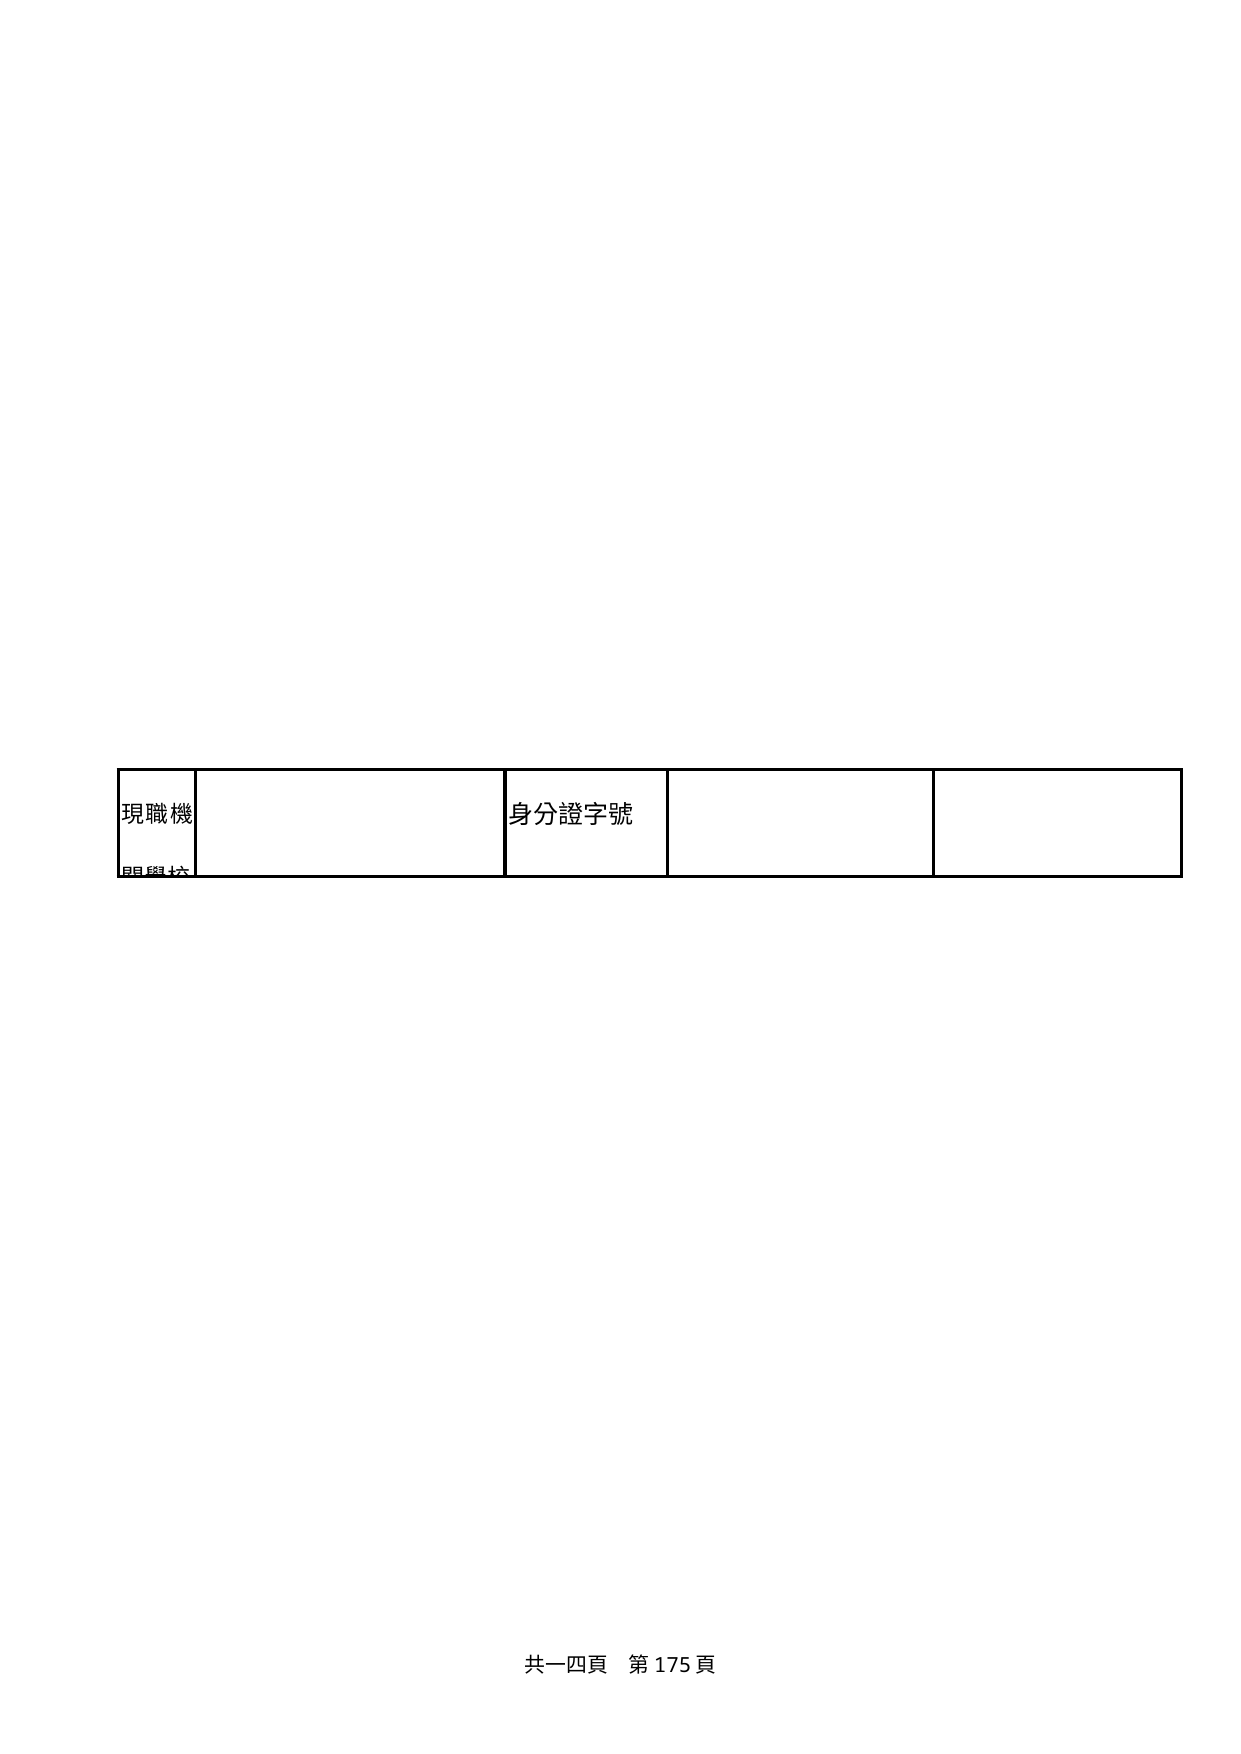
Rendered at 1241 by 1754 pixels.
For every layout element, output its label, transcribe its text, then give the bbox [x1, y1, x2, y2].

table_cell [197, 771, 503, 874]
table_cell [669, 771, 932, 874]
table_cell 現職機關學校 [120, 771, 194, 874]
table_cell 身分證字號 [507, 771, 666, 874]
table_header [935, 771, 1180, 874]
